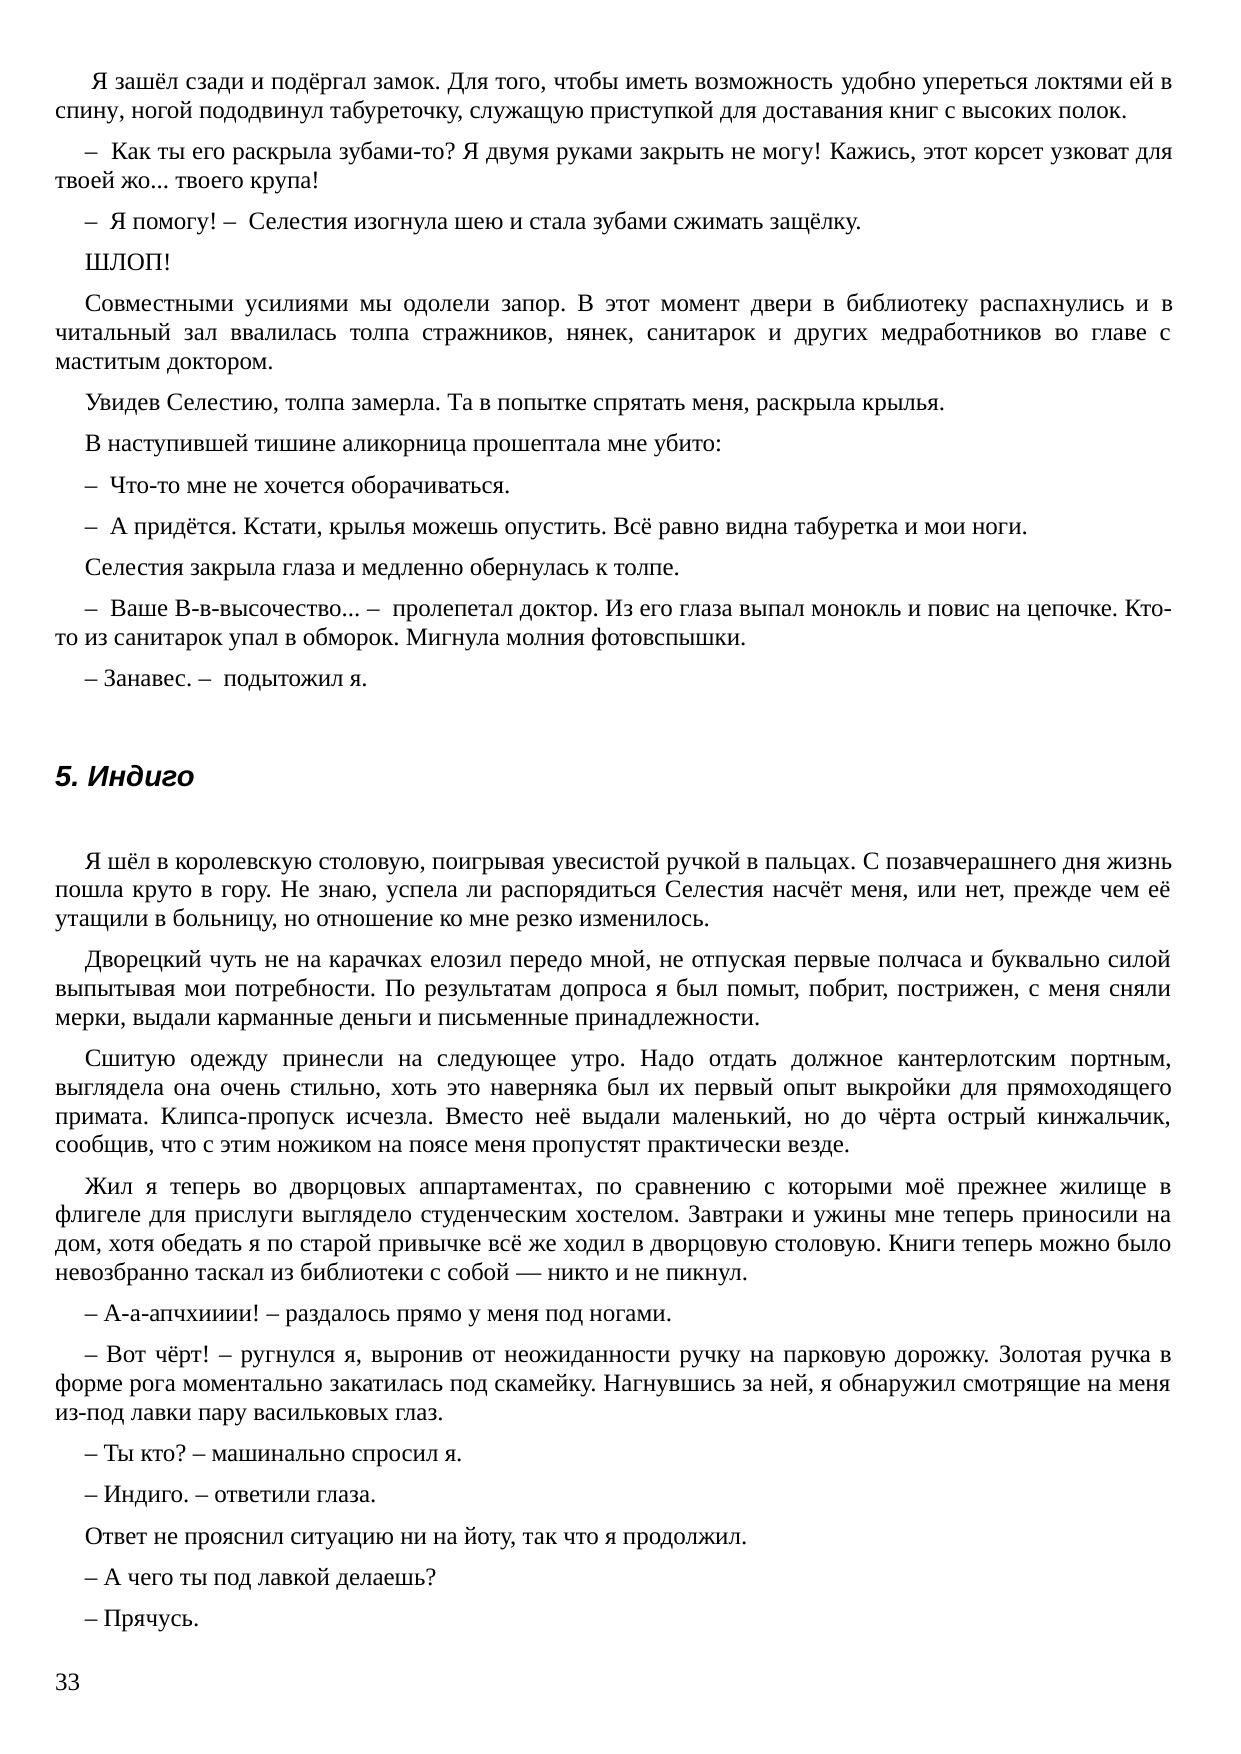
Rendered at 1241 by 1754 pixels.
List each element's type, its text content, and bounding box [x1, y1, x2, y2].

text Увидев Селестию, толпа замерла. Та в попытке спрятать меня, раскрыла крылья. [55, 387, 1173, 416]
text – Что-то мне не хочется оборачиваться. [55, 470, 1173, 498]
text Совместными усилиями мы одолели запор. В этот момент двери в библиотеку распахнулись и в читальный зал ввалилась толпа стражников, нянек, санитарок и других медработников во главе с маститым доктором. [55, 288, 1173, 375]
text – Прячусь. [55, 1603, 1173, 1632]
text В наступившей тишине аликорница прошептала мне убито: [55, 428, 1173, 457]
text Ответ не прояснил ситуацию ни на йоту, так что я продолжил. [55, 1521, 1173, 1549]
text – Вот чёрт! – ругнулся я, выронив от неожиданности ручку на парковую дорожку. Золотая ручка в форме рога моментально закатилась под скамейку. Нагнувшись за ней, я обнаружил смотрящие на меня из-под лавки пару васильковых глаз. [55, 1339, 1173, 1426]
text – Индиго. – ответили глаза. [55, 1479, 1173, 1508]
text – Я помогу! – Селестия изогнула шею и стала зубами сжимать защёлку. [55, 206, 1173, 235]
text Дворецкий чуть не на карачках елозил передо мной, не отпуская первые полчаса и буквально силой выпытывая мои потребности. По результатам допроса я был помыт, побрит, пострижен, с меня сняли мерки, выдали карманные деньги и письменные принадлежности. [55, 944, 1173, 1031]
text – Занавес. – подытожил я. [55, 663, 1173, 692]
text – А придётся. Кстати, крылья можешь опустить. Всё равно видна табуретка и мои ноги. [55, 511, 1173, 540]
text Жил я теперь во дворцовых аппартаментах, по сравнению с которыми моё прежнее жилище в флигеле для прислуги выглядело студенческим хостелом. Завтраки и ужины мне теперь приносили на дом, хотя обедать я по старой привычке всё же ходил в дворцовую столовую. Книги теперь можно было невозбранно таскал из библиотеки с собой — никто и не пикнул. [55, 1171, 1173, 1286]
text – Ты кто? – машинально спросил я. [55, 1438, 1173, 1467]
text – Ваше В-в-высочество... – пролепетал доктор. Из его глаза выпал монокль и повис на цепочке. Кто-то из санитарок упал в обморок. Мигнула молния фотовспышки. [55, 593, 1173, 651]
text – А-а-апчхииии! – раздалось прямо у меня под ногами. [55, 1298, 1173, 1327]
text Я зашёл сзади и подёргал замок. Для того, чтобы иметь возможность удобно упереться локтями ей в спину, ногой пододвинул табуреточку, служащую приступкой для доставания книг с высоких полок. [55, 66, 1173, 123]
text – А чего ты под лавкой делаешь? [55, 1562, 1173, 1591]
text Сшитую одежду принесли на следующее утро. Надо отдать должное кантерлотским портным, выглядела она очень стильно, хоть это наверняка был их первый опыт выкройки для прямоходящего примата. Клипса-пропуск исчезла. Вместо неё выдали маленький, но до чёрта острый кинжальчик, сообщив, что с этим ножиком на поясе меня пропустят практически везде. [55, 1043, 1173, 1158]
subtitle 5. Индиго [55, 758, 1173, 792]
text Я шёл в королевскую столовую, поигрывая увесистой ручкой в пальцах. С позавчерашнего дня жизнь пошла круто в гору. Не знаю, успела ли распорядиться Селестия насчёт меня, или нет, прежде чем её утащили в больницу, но отношение ко мне резко изменилось. [55, 846, 1173, 932]
text Селестия закрыла глаза и медленно обернулась к толпе. [55, 552, 1173, 581]
text – Как ты его раскрыла зубами-то? Я двумя руками закрыть не могу! Кажись, этот корсет узковат для твоей жо... твоего крупа! [55, 136, 1173, 193]
text ШЛОП! [55, 247, 1173, 276]
